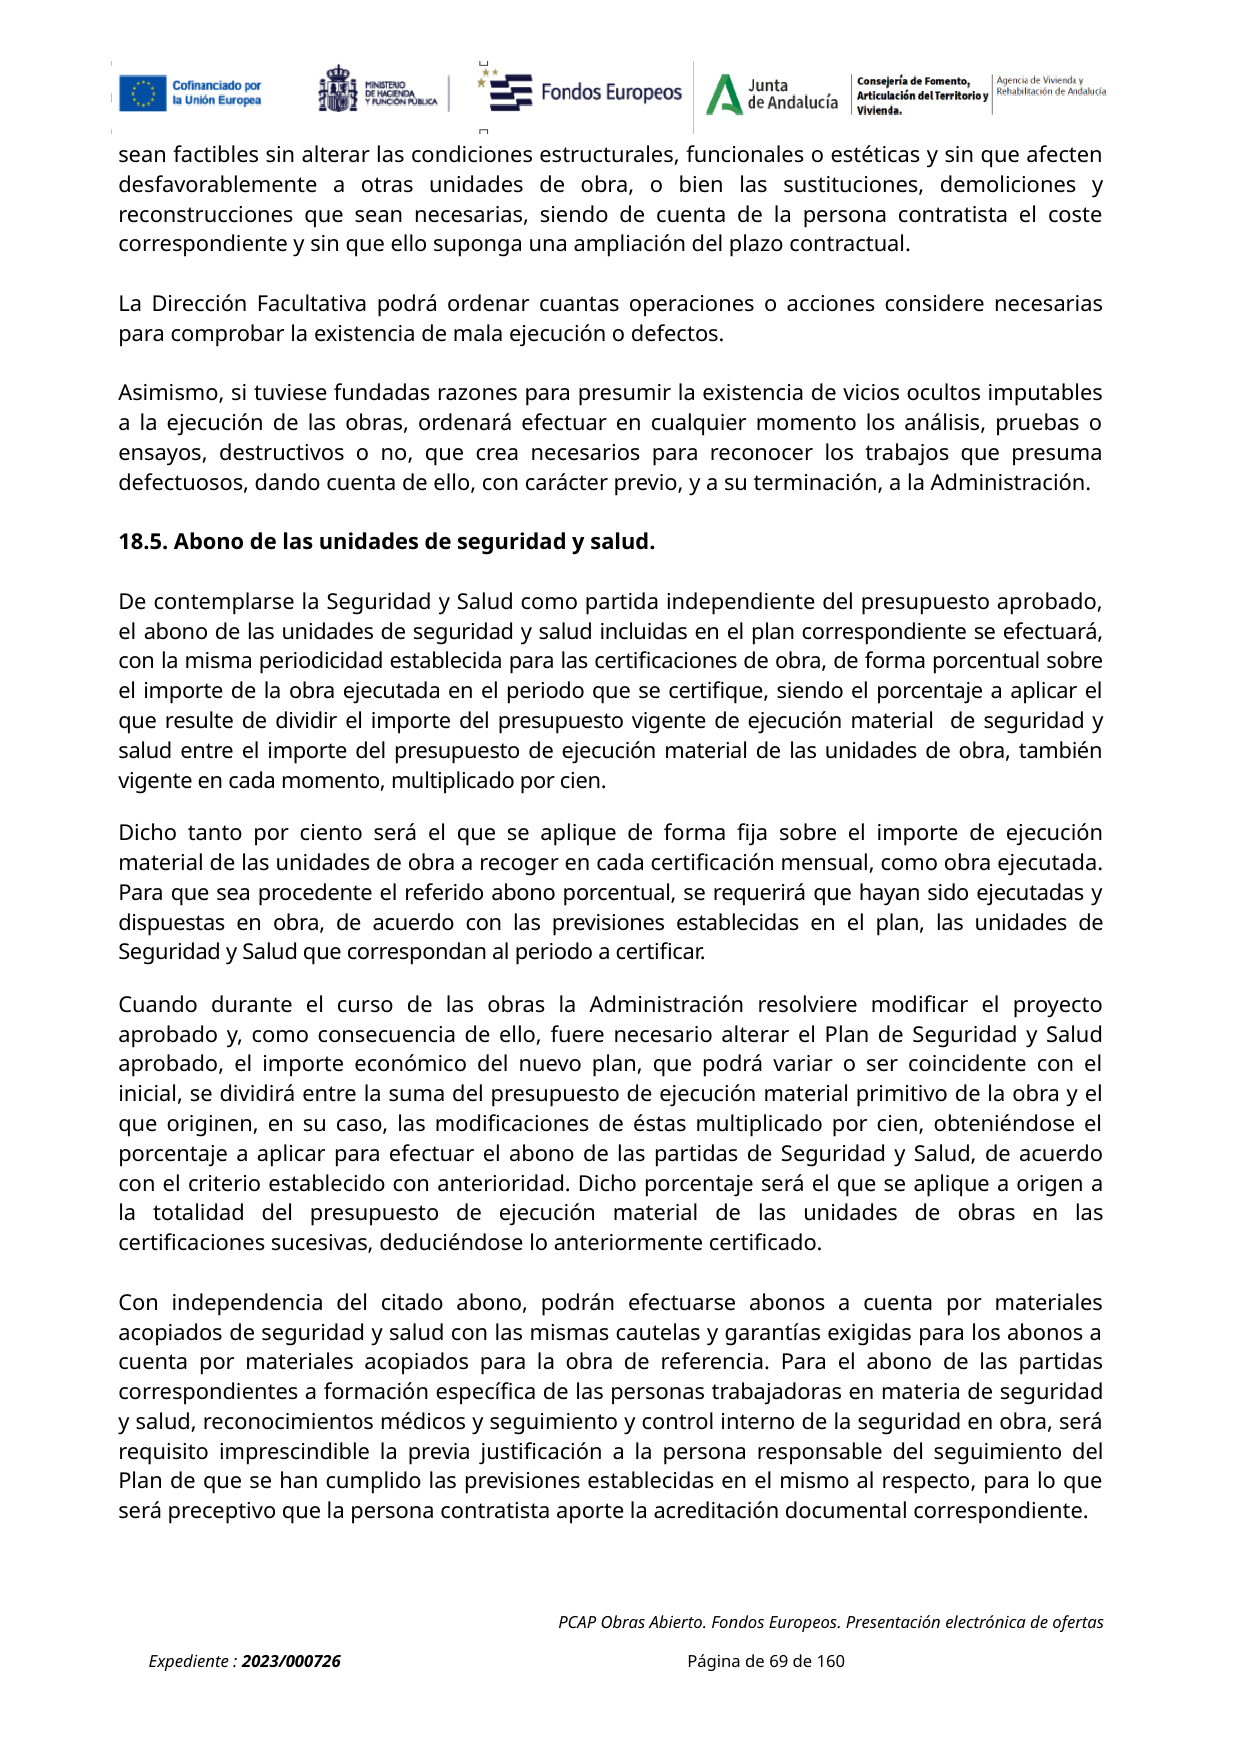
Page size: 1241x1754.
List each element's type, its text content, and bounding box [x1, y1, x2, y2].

text De contemplarse la Seguridad y Salud como partida independiente del presupuesto aprobado, el abono de las unidades de seguridad y salud incluidas en el plan correspondiente se efectuará, con la misma periodicidad establecida para las certificaciones de obra, de forma porcentual sobre el importe de la obra ejecutada en el periodo que se certifique, siendo el porcentaje a aplicar el que resulte de dividir el importe del presupuesto vigente de ejecución material de seguridad y salud entre el importe del presupuesto de ejecución material de las unidades de obra, también vigente en cada momento, multiplicado por cien. [118, 586, 1104, 794]
text La Dirección Facultativa podrá ordenar cuantas operaciones o acciones considere necesarias para comprobar la existencia de mala ejecución o defectos. [118, 288, 1104, 347]
text Cuando durante el curso de las obras la Administración resolviere modificar el proyecto aprobado y, como consecuencia de ello, fuere necesario alterar el Plan de Seguridad y Salud aprobado, el importe económico del nuevo plan, que podrá variar o ser coincidente con el inicial, se dividirá entre la suma del presupuesto de ejecución material primitivo de la obra y el que originen, en su caso, las modificaciones de éstas multiplicado por cien, obteniéndose el porcentaje a aplicar para efectuar el abono de las partidas de Seguridad y Salud, de acuerdo con el criterio establecido con anterioridad. Dicho porcentaje será el que se aplique a origen a la totalidad del presupuesto de ejecución material de las unidades de obras en las certificaciones sucesivas, deduciéndose lo anteriormente certificado. [118, 989, 1104, 1257]
text Asimismo, si tuviese fundadas razones para presumir la existencia de vicios ocultos imputables a la ejecución de las obras, ordenará efectuar en cualquier momento los análisis, pruebas o ensayos, destructivos o no, que crea necesarios para reconocer los trabajos que presuma defectuosos, dando cuenta de ello, con carácter previo, y a su terminación, a la Administración. [118, 377, 1104, 496]
text Con independencia del citado abono, podrán efectuarse abonos a cuenta por materiales acopiados de seguridad y salud con las mismas cautelas y garantías exigidas para los abonos a cuenta por materiales acopiados para la obra de referencia. Para el abono de las partidas correspondientes a formación específica de las personas trabajadoras en materia de seguridad y salud, reconocimientos médicos y seguimiento y control interno de la seguridad en obra, será requisito imprescindible la previa justificación a la persona responsable del seguimiento del Plan de que se han cumplido las previsiones establecidas en el mismo al respecto, para lo que será preceptivo que la persona contratista aporte la acreditación documental correspondiente. [118, 1287, 1104, 1525]
text 18.5. Abono de las unidades de seguridad y salud. [118, 526, 1104, 556]
text sean factibles sin alterar las condiciones estructurales, funcionales o estéticas y sin que afecten desfavorablemente a otras unidades de obra, o bien las sustituciones, demoliciones y reconstrucciones que sean necesarias, siendo de cuenta de la persona contratista el coste correspondiente y sin que ello suponga una ampliación del plazo contractual. [118, 139, 1104, 258]
picture [111, 58, 1119, 134]
text Dicho tanto por ciento será el que se aplique de forma fija sobre el importe de ejecución material de las unidades de obra a recoger en cada certificación mensual, como obra ejecutada. Para que sea procedente el referido abono porcentual, se requerirá que hayan sido ejecutadas y dispuestas en obra, de acuerdo con las previsiones establecidas en el plan, las unidades de Seguridad y Salud que correspondan al periodo a certificar. [118, 817, 1104, 966]
